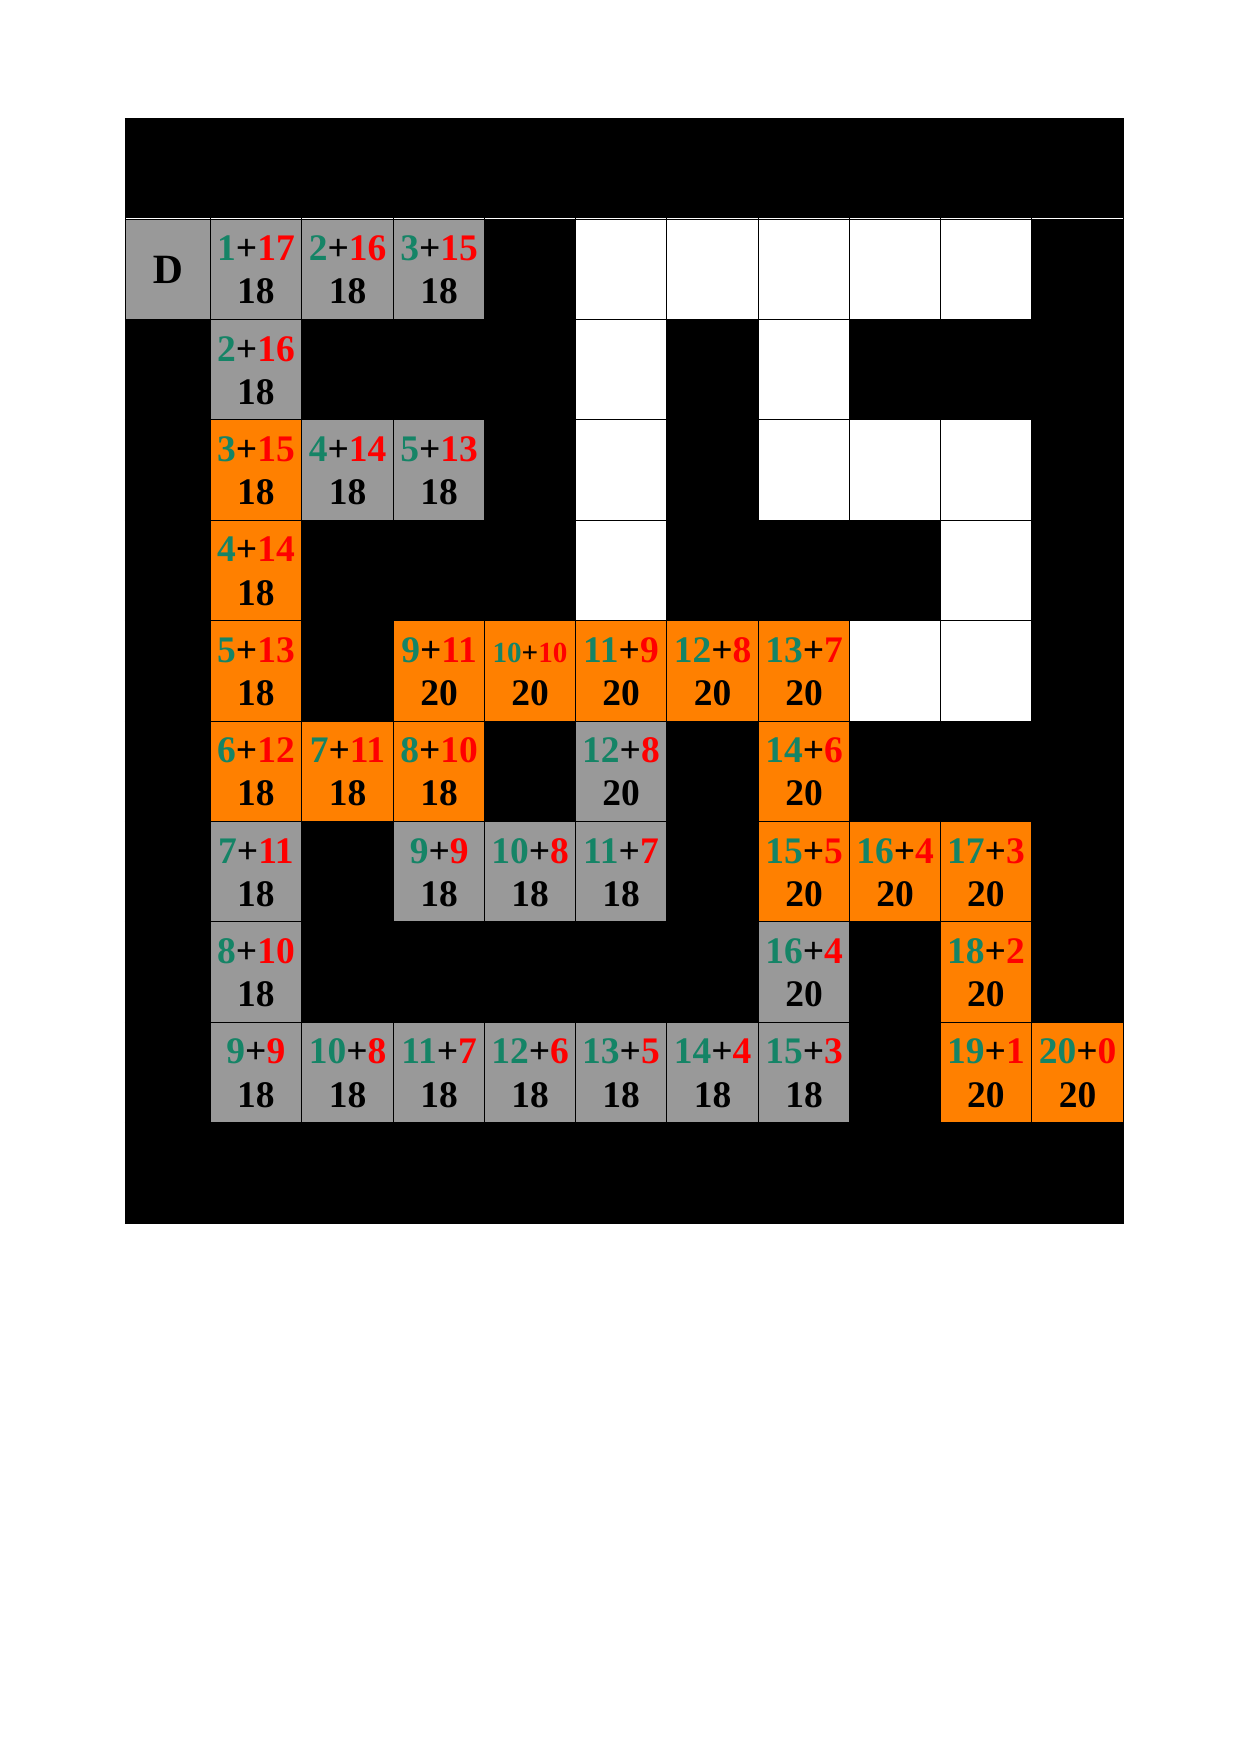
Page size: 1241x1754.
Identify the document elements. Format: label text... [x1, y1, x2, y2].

table_cell [485, 922, 575, 1022]
table_cell [667, 1123, 758, 1223]
table_cell [667, 822, 758, 921]
table_cell 16+4 20 [850, 822, 940, 921]
table_cell [576, 1123, 666, 1223]
table_header [941, 119, 1031, 218]
table_header [850, 119, 940, 218]
table_cell [485, 420, 575, 520]
table_cell [941, 220, 1031, 319]
table_cell [1032, 822, 1123, 921]
table_cell 5+13 18 [211, 621, 301, 721]
table_cell [850, 420, 940, 520]
table_cell 4+14 18 [211, 521, 301, 620]
table_cell [759, 1123, 849, 1223]
table_cell 2+16 18 [302, 220, 393, 319]
table_header [302, 119, 393, 218]
table_cell [1032, 621, 1123, 721]
table_header [667, 119, 758, 218]
table_cell [850, 722, 940, 821]
table_cell 3+15 18 [211, 420, 301, 520]
table_cell [302, 922, 393, 1022]
table_cell [485, 722, 575, 821]
table_cell [941, 320, 1031, 419]
table_cell [394, 521, 484, 620]
table_cell [302, 1123, 393, 1223]
table_cell [850, 521, 940, 620]
table_header [126, 119, 210, 218]
table_cell [394, 1123, 484, 1223]
table_cell 16+4 20 [759, 922, 849, 1022]
table_cell 15+3 18 [759, 1023, 849, 1122]
table_cell [759, 320, 849, 419]
table_cell 19+1 20 [941, 1023, 1031, 1122]
table_cell 10+10 20 [485, 621, 575, 721]
table_cell [941, 420, 1031, 520]
table_cell [1032, 220, 1123, 319]
table_cell [302, 521, 393, 620]
table_cell 10+8 18 [485, 822, 575, 921]
table_cell 11+9 20 [576, 621, 666, 721]
table_cell [667, 420, 758, 520]
table_cell 15+5 20 [759, 822, 849, 921]
table_cell 12+8 20 [576, 722, 666, 821]
table_cell 1+17 18 [211, 220, 301, 319]
table_cell [126, 922, 210, 1022]
table_cell [126, 420, 210, 520]
table_cell 7+11 18 [211, 822, 301, 921]
table_cell [1032, 1123, 1123, 1223]
table_cell 9+11 20 [394, 621, 484, 721]
table_header [394, 119, 484, 218]
table_cell [126, 1023, 210, 1122]
table_cell [850, 220, 940, 319]
table_cell 9+9 18 [394, 822, 484, 921]
table_cell 13+7 20 [759, 621, 849, 721]
table_cell [1032, 521, 1123, 620]
table_cell [759, 220, 849, 319]
table_cell [126, 722, 210, 821]
table_cell [667, 922, 758, 1022]
table_cell 6+12 18 [211, 722, 301, 821]
table_cell [667, 722, 758, 821]
table_cell [850, 621, 940, 721]
table_cell [850, 1023, 940, 1122]
table_cell 2+16 18 [211, 320, 301, 419]
table_cell [759, 420, 849, 520]
table_cell [302, 621, 393, 721]
table_cell 14+4 18 [667, 1023, 758, 1122]
table_cell [850, 1123, 940, 1223]
table_cell [211, 1123, 301, 1223]
table_cell 4+14 18 [302, 420, 393, 520]
table_cell 3+15 18 [394, 220, 484, 319]
table_cell [1032, 722, 1123, 821]
table_cell [850, 922, 940, 1022]
table_header [759, 119, 849, 218]
table_cell [941, 722, 1031, 821]
table_cell [667, 320, 758, 419]
table_cell [1032, 320, 1123, 419]
table_cell [485, 521, 575, 620]
table_cell 10+8 18 [302, 1023, 393, 1122]
table_cell 12+6 18 [485, 1023, 575, 1122]
table_cell 11+7 18 [394, 1023, 484, 1122]
table_cell [941, 521, 1031, 620]
table_cell [1032, 420, 1123, 520]
table_cell [126, 320, 210, 419]
table_cell [576, 420, 666, 520]
table_cell [485, 1123, 575, 1223]
table_cell [576, 922, 666, 1022]
table_cell 5+13 18 [394, 420, 484, 520]
table_header [485, 119, 575, 218]
table_cell 12+8 20 [667, 621, 758, 721]
table_cell [394, 320, 484, 419]
table_cell 8+10 18 [211, 922, 301, 1022]
table_cell [667, 220, 758, 319]
table_cell 14+6 20 [759, 722, 849, 821]
table_cell 17+3 20 [941, 822, 1031, 921]
table_header [1032, 119, 1123, 218]
table_cell [1032, 922, 1123, 1022]
table_cell [485, 320, 575, 419]
table_cell [759, 521, 849, 620]
table_cell [485, 220, 575, 319]
table_cell [941, 1123, 1031, 1223]
table_cell [126, 822, 210, 921]
table_cell 8+10 18 [394, 722, 484, 821]
table_cell [302, 320, 393, 419]
table_cell 11+7 18 [576, 822, 666, 921]
table_cell [576, 220, 666, 319]
table_cell 18+2 20 [941, 922, 1031, 1022]
table_cell 13+5 18 [576, 1023, 666, 1122]
table_header [576, 119, 666, 218]
table_cell D [126, 220, 210, 319]
table_header [211, 119, 301, 218]
table_cell [126, 621, 210, 721]
table_cell [850, 320, 940, 419]
table_cell [302, 822, 393, 921]
table_cell [941, 621, 1031, 721]
table_cell 20+0 20 [1032, 1023, 1123, 1122]
table_cell [576, 320, 666, 419]
table_cell [576, 521, 666, 620]
table_cell [126, 521, 210, 620]
table_cell [126, 1123, 210, 1223]
table_cell 9+9 18 [211, 1023, 301, 1122]
table_cell [667, 521, 758, 620]
table_cell [394, 922, 484, 1022]
table_cell 7+11 18 [302, 722, 393, 821]
